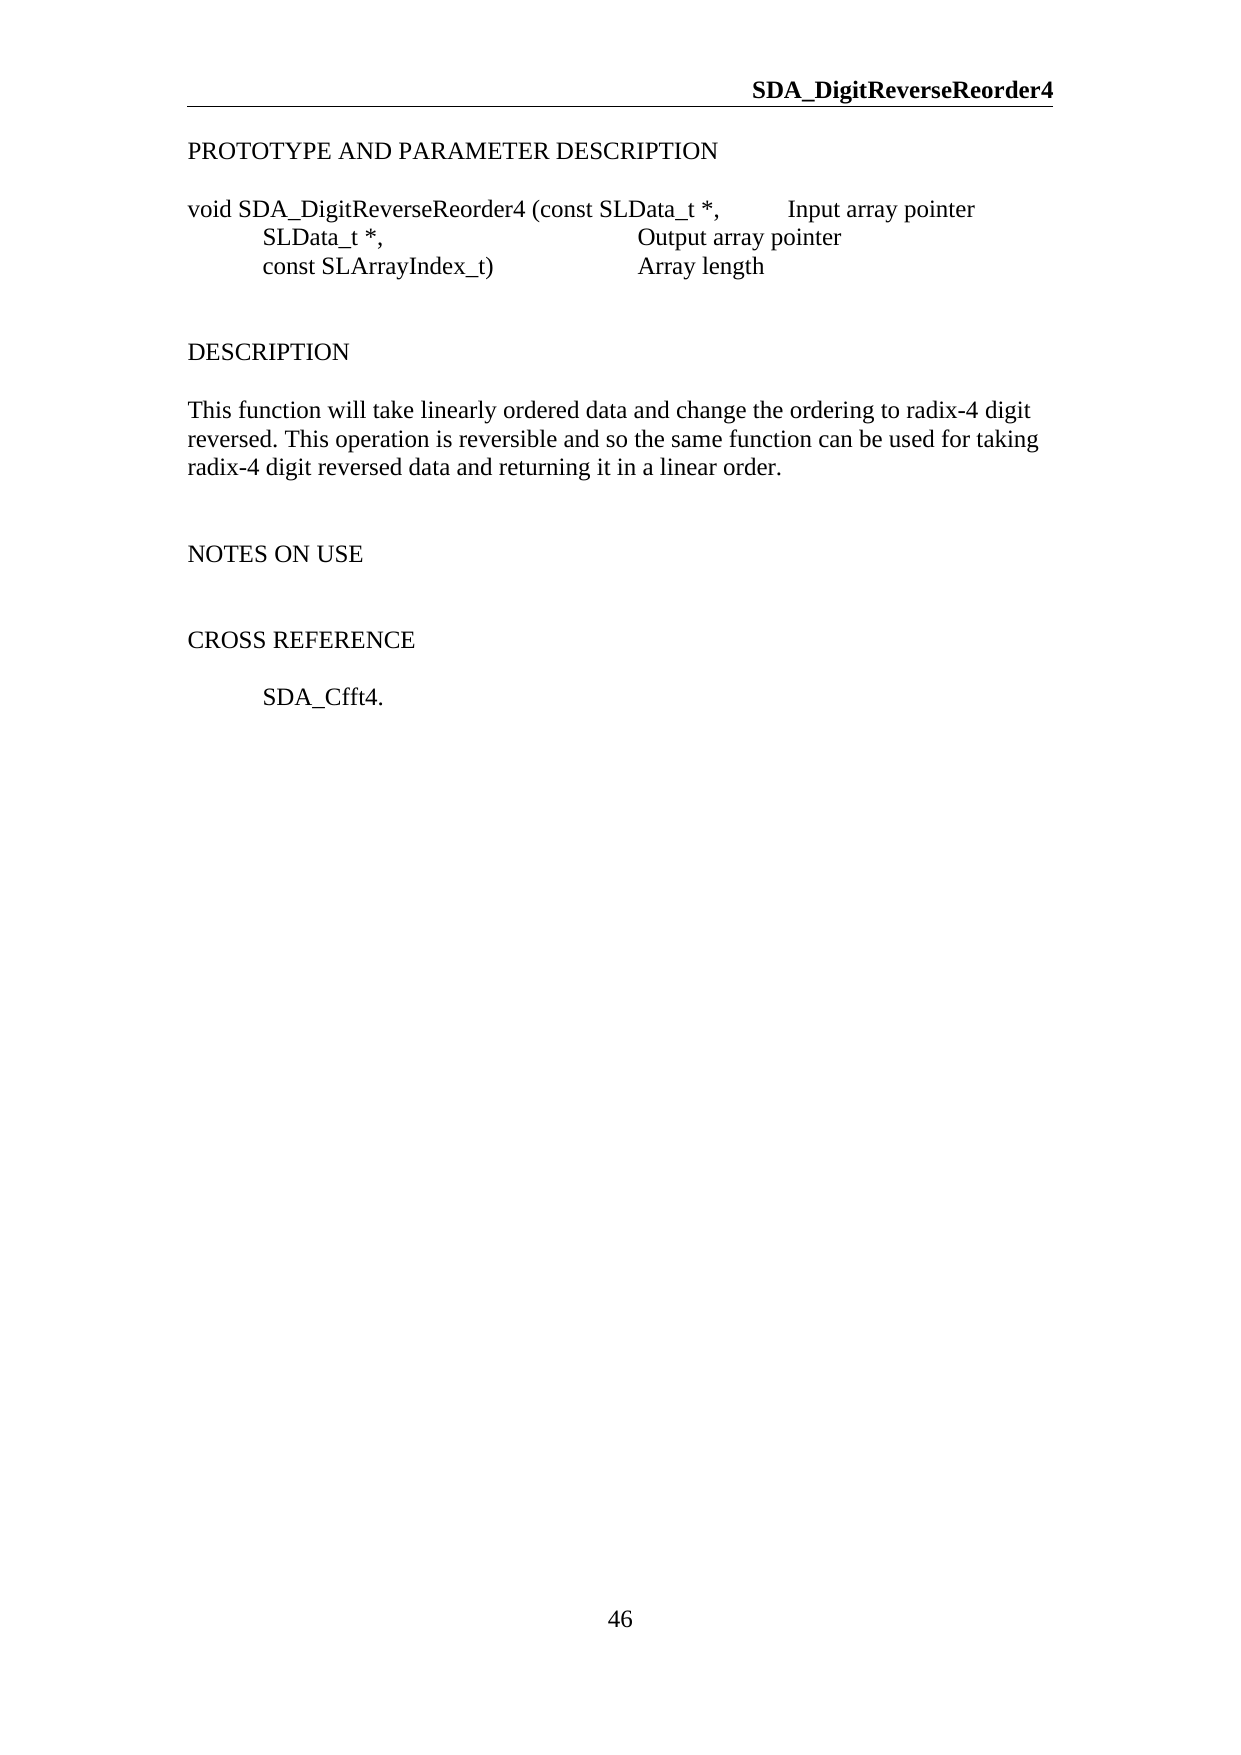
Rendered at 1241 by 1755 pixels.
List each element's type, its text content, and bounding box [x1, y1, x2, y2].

subtitle SDA_DigitReverseReorder4 [187, 75, 1053, 106]
text SLData_t *, Output array pointer [187, 222, 1053, 251]
text const SLArrayIndex_t) Array length [187, 251, 1053, 280]
text DESCRIPTION [187, 337, 1053, 366]
text void SDA_DigitReverseReorder4 (const SLData_t *, Input array pointer [187, 194, 1053, 222]
text CROSS REFERENCE [187, 625, 1053, 654]
text NOTES ON USE [187, 539, 1053, 567]
text SDA_Cfft4. [187, 682, 1053, 711]
text PROTOTYPE AND PARAMETER DESCRIPTION [187, 136, 1053, 165]
text This function will take linearly ordered data and change the ordering to radix-4 digit reversed. This operation is reversible and so the same function can be used for taking radix-4 digit reversed data and returning it in a linear order. [187, 395, 1053, 481]
